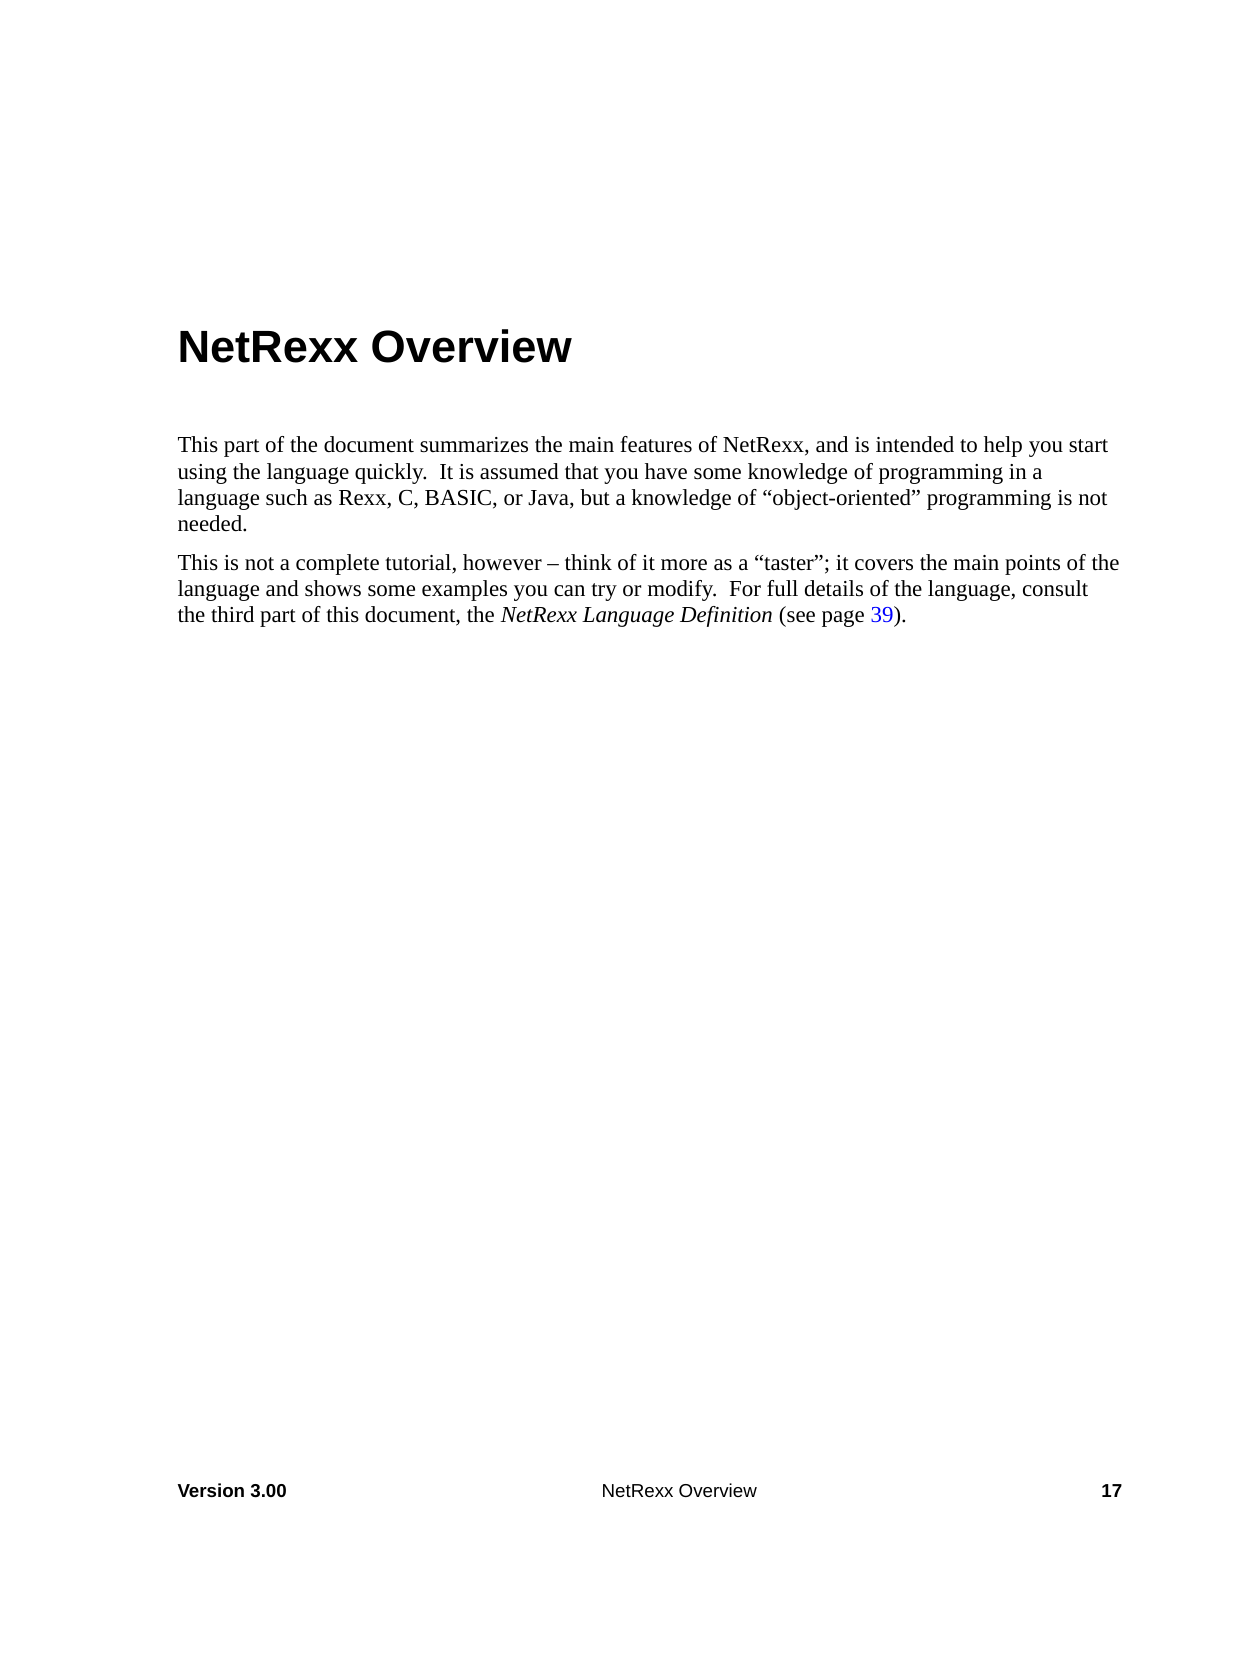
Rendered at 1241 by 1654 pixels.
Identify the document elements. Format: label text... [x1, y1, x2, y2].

text This is not a complete tutorial, however – think of it more as a “taster”; it covers the main points of the language and shows some examples you can try or modify. For full details of the language, consult the third part of this document, the NetRexx Language Definition (see page 37). [177, 548, 1122, 628]
subtitle NetRexx Overview [177, 320, 1122, 372]
text This part of the document summarizes the main features of NetRexx, and is intended to help you start using the language quickly. It is assumed that you have some knowledge of programming in a language such as Rexx, C, BASIC, or Java, but a knowledge of “object-oriented” programming is not needed. [177, 431, 1122, 537]
